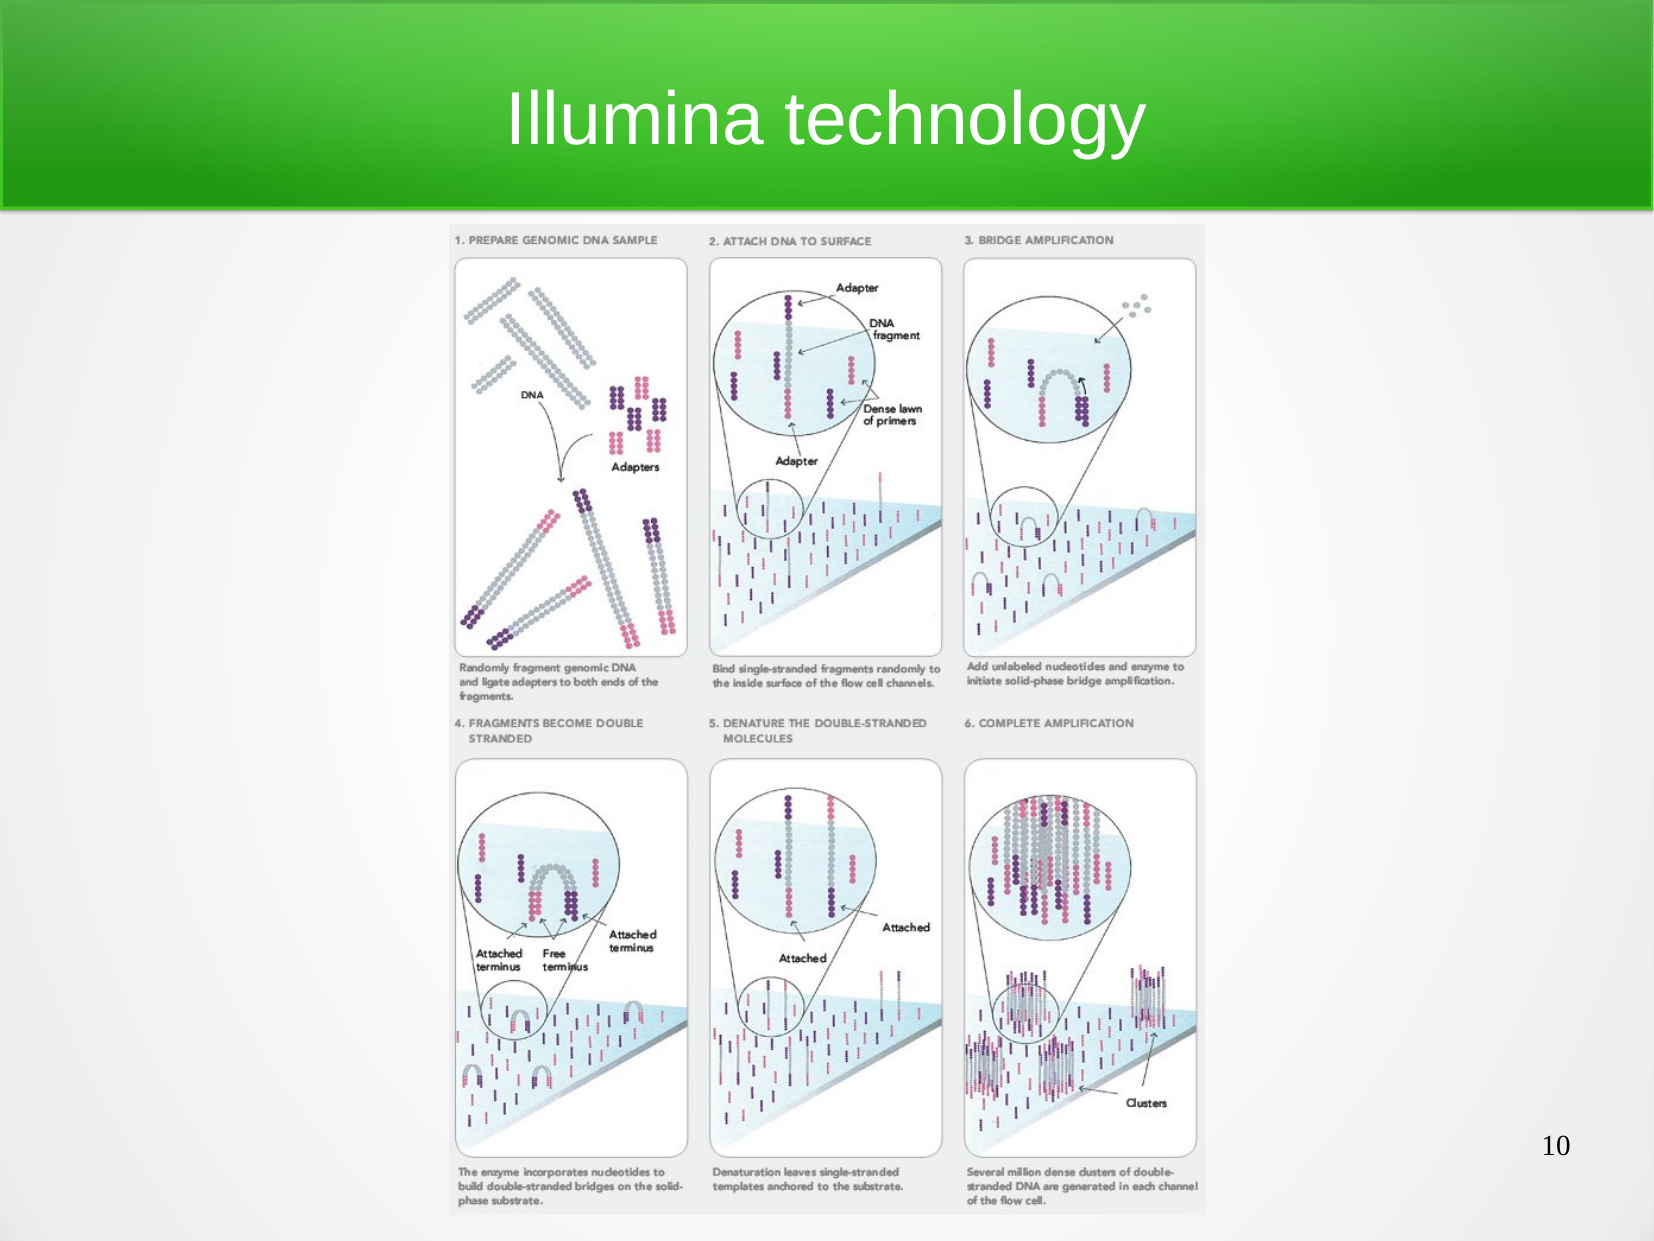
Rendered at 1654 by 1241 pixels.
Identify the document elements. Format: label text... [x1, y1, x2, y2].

title Illumina technology [82, 47, 1571, 189]
picture [449, 224, 1205, 1216]
